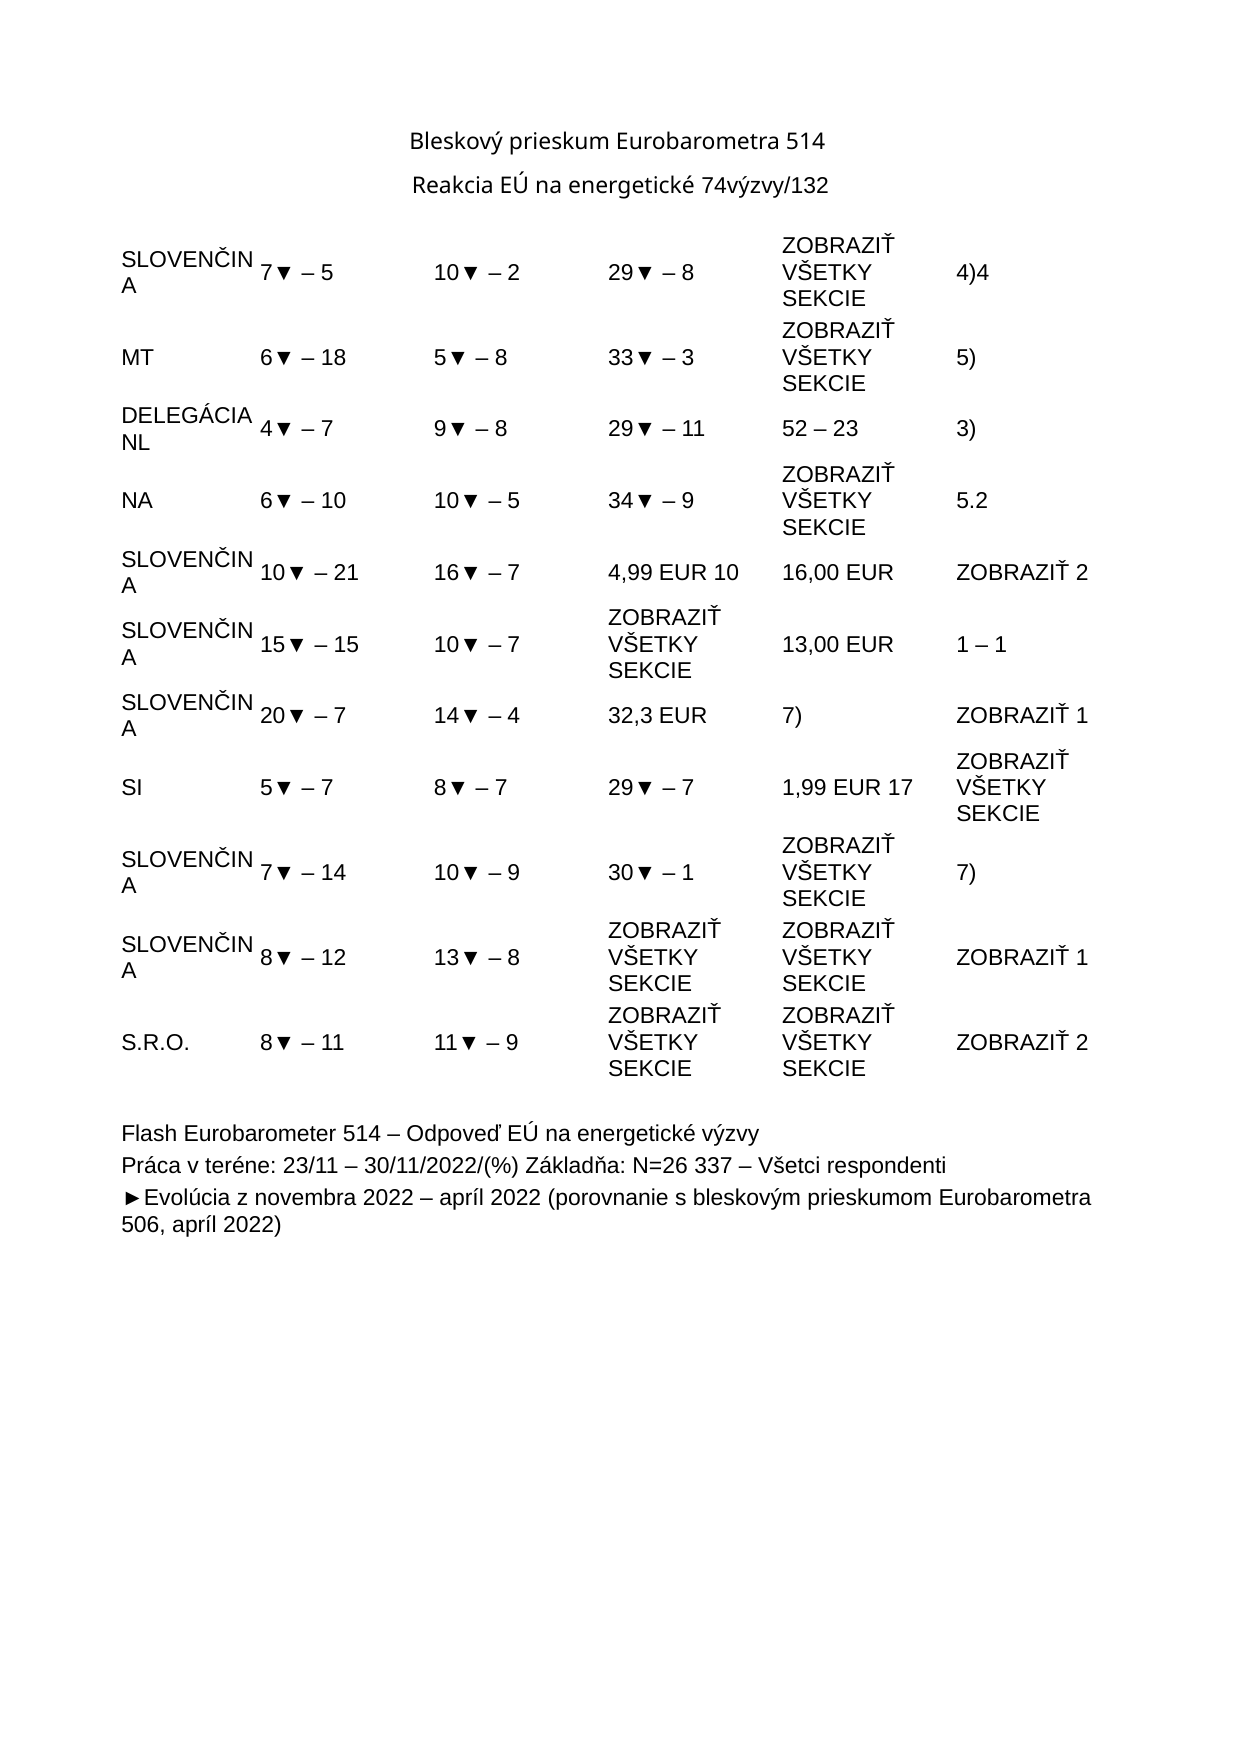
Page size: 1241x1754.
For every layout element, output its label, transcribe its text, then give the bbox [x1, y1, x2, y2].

table_cell 29▼ – 11 [605, 399, 779, 458]
table_cell 20▼ – 7 [257, 686, 431, 745]
table_cell 6▼ – 10 [257, 458, 431, 543]
table_cell ZOBRAZIŤ 2 [953, 543, 1127, 601]
table_cell ZOBRAZIŤ VŠETKY SEKCIE [953, 745, 1127, 829]
table_cell ZOBRAZIŤ VŠETKY SEKCIE [779, 314, 953, 399]
table_cell [779, 1084, 953, 1117]
table_cell 8▼ – 12 [257, 915, 431, 999]
table_cell 33▼ – 3 [605, 314, 779, 399]
table_cell ►Evolúcia z novembra 2022 – apríl 2022 (porovnanie s bleskovým prieskumom Eurobarometra 506, apríl 2022) [118, 1181, 1127, 1240]
table_cell Práca v teréne: 23/11 – 30/11/2022/(%) Základňa: N=26 337 – Všetci respondenti [118, 1149, 1127, 1181]
table_cell 3) [953, 399, 1127, 458]
table_cell 6▼ – 18 [257, 314, 431, 399]
table_cell 10▼ – 2 [431, 230, 605, 314]
table_cell 4)4 [953, 230, 1127, 314]
table_cell MT [118, 314, 257, 399]
table_cell 5▼ – 8 [431, 314, 605, 399]
table_cell 8▼ – 7 [431, 745, 605, 829]
table_cell 14▼ – 4 [431, 686, 605, 745]
table_cell S.R.O. [118, 999, 257, 1084]
table_cell ZOBRAZIŤ 2 [953, 999, 1127, 1084]
table_cell 8▼ – 11 [257, 999, 431, 1084]
table_cell ZOBRAZIŤ 1 [953, 686, 1127, 745]
table_cell 10▼ – 9 [431, 830, 605, 914]
table_cell SLOVENČINA [118, 601, 257, 686]
table_cell 15▼ – 15 [257, 601, 431, 686]
table_cell 29▼ – 8 [605, 230, 779, 314]
table_cell 4▼ – 7 [257, 399, 431, 458]
table_cell 9▼ – 8 [431, 399, 605, 458]
table_cell 13▼ – 8 [431, 915, 605, 999]
table_cell Flash Eurobarometer 514 – Odpoveď EÚ na energetické výzvy [118, 1117, 1127, 1149]
table_cell 10▼ – 21 [257, 543, 431, 601]
table_cell 7) [953, 830, 1127, 914]
table_cell 32,3 EUR [605, 686, 779, 745]
table_cell 34▼ – 9 [605, 458, 779, 543]
table_cell [257, 1084, 431, 1117]
table_cell 7) [779, 686, 953, 745]
table_cell 5) [953, 314, 1127, 399]
table_cell 1 – 1 [953, 601, 1127, 686]
table_cell ZOBRAZIŤ VŠETKY SEKCIE [605, 999, 779, 1084]
table_cell 5▼ – 7 [257, 745, 431, 829]
table_cell [605, 1084, 779, 1117]
table_cell NA [118, 458, 257, 543]
table_cell SLOVENČINA [118, 686, 257, 745]
table_cell ZOBRAZIŤ VŠETKY SEKCIE [779, 830, 953, 914]
table_cell 29▼ – 7 [605, 745, 779, 829]
table_cell 13,00 EUR [779, 601, 953, 686]
table_cell ZOBRAZIŤ VŠETKY SEKCIE [779, 458, 953, 543]
table_cell 7▼ – 14 [257, 830, 431, 914]
table_cell 16▼ – 7 [431, 543, 605, 601]
table_cell 5.2 [953, 458, 1127, 543]
table_cell 11▼ – 9 [431, 999, 605, 1084]
table_cell [953, 1084, 1127, 1117]
table_cell ZOBRAZIŤ VŠETKY SEKCIE [605, 601, 779, 686]
table_cell ZOBRAZIŤ VŠETKY SEKCIE [779, 915, 953, 999]
table_cell ZOBRAZIŤ VŠETKY SEKCIE [779, 230, 953, 314]
table_cell ZOBRAZIŤ VŠETKY SEKCIE [779, 999, 953, 1084]
table_cell DELEGÁCIA NL [118, 399, 257, 458]
table_cell SI [118, 745, 257, 829]
table_cell 7▼ – 5 [257, 230, 431, 314]
table_cell 30▼ – 1 [605, 830, 779, 914]
table_cell 10▼ – 5 [431, 458, 605, 543]
table_cell ZOBRAZIŤ VŠETKY SEKCIE [605, 915, 779, 999]
table_cell 4,99 EUR 10 [605, 543, 779, 601]
table_cell 52 – 23 [779, 399, 953, 458]
table_cell [431, 1084, 605, 1117]
table_cell 1,99 EUR 17 [779, 745, 953, 829]
table_cell SLOVENČINA [118, 543, 257, 601]
table_cell ZOBRAZIŤ 1 [953, 915, 1127, 999]
table_cell SLOVENČINA [118, 915, 257, 999]
table_cell 16,00 EUR [779, 543, 953, 601]
table_cell [118, 1084, 257, 1117]
table_cell 10▼ – 7 [431, 601, 605, 686]
table_cell SLOVENČINA [118, 830, 257, 914]
table_cell SLOVENČINA [118, 230, 257, 314]
